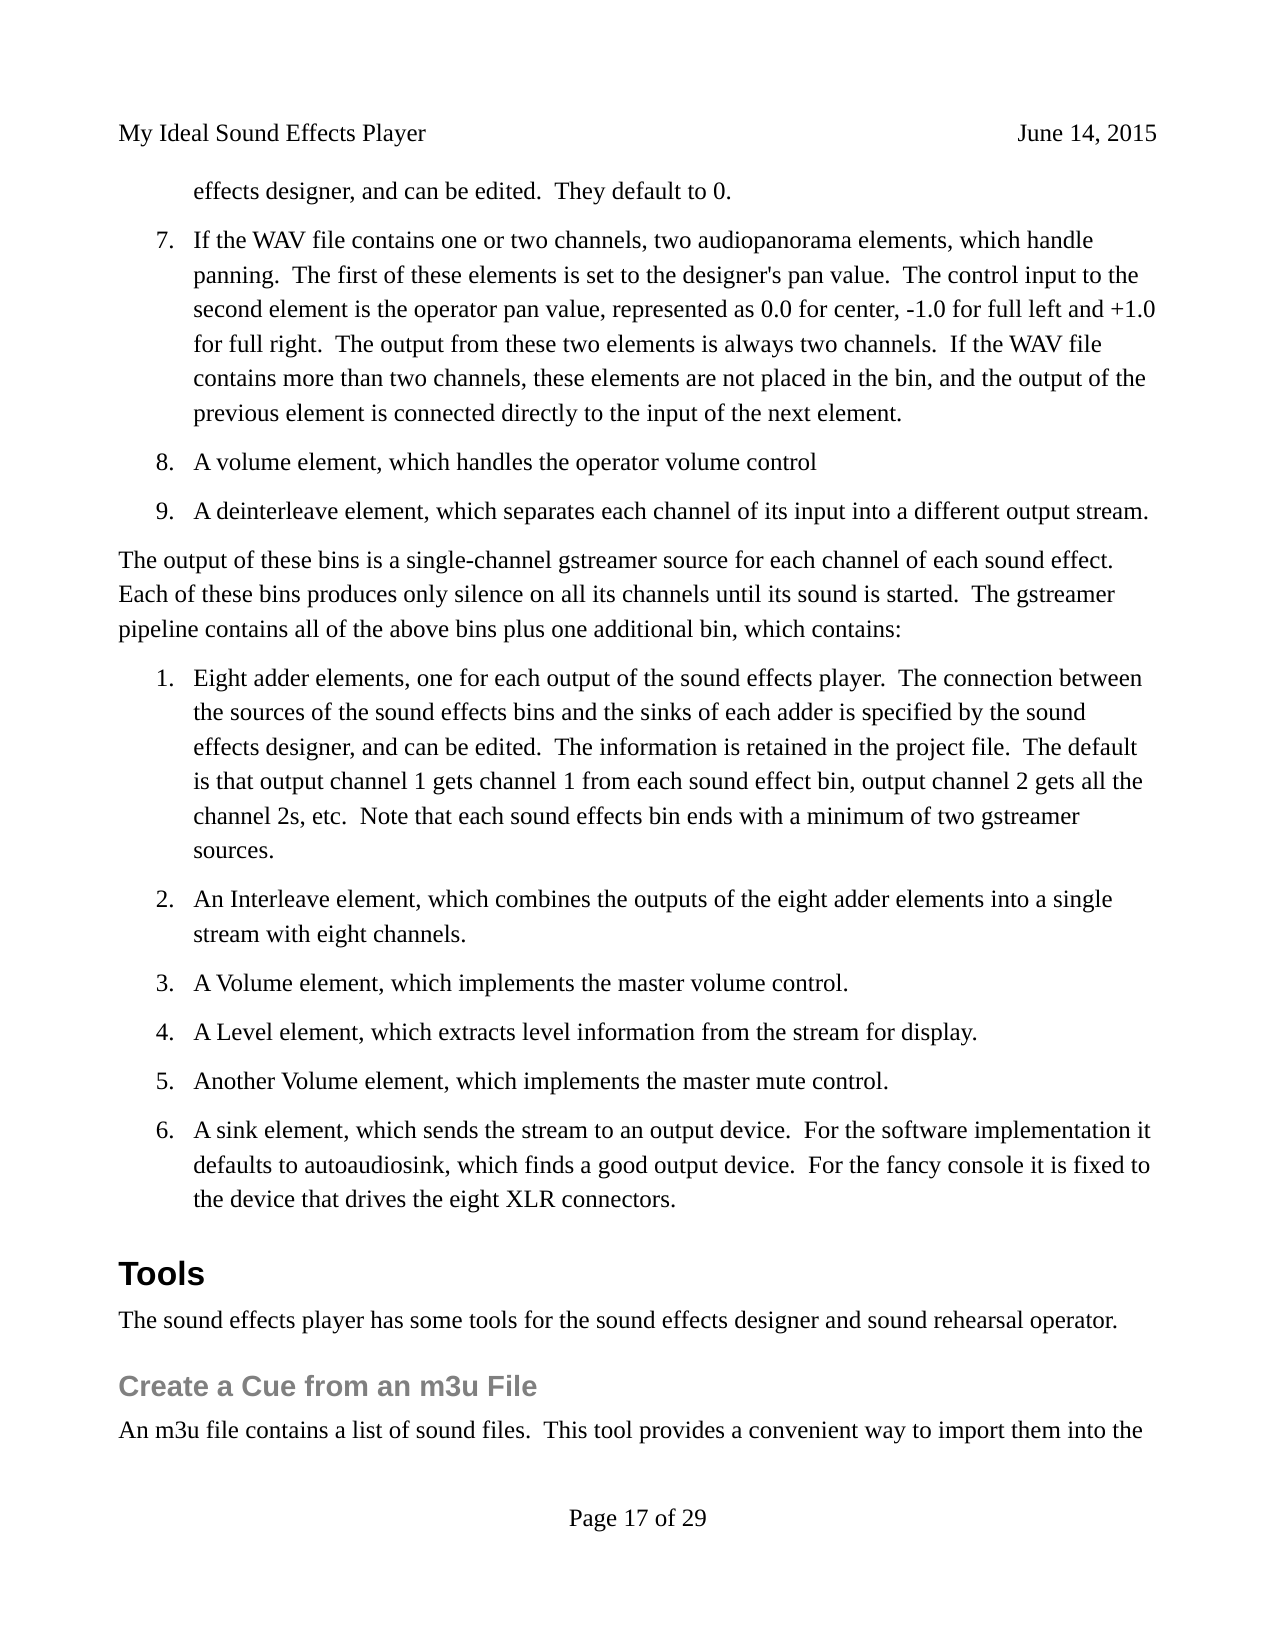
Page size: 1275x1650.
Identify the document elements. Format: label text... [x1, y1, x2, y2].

list A Volume element, which implements the master volume control. [156, 968, 1157, 997]
text An m3u file contains a list of sound files. This tool provides a convenient way to import them into the [118, 1415, 1157, 1444]
list Eight adder elements, one for each output of the sound effects player. The connection between the sources of the sound effects bins and the sinks of each adder is specified by the sound effects designer, and can be edited. The information is retained in the project file. The default is that output channel 1 gets channel 1 from each sound effect bin, output channel 2 gets all the channel 2s, etc. Note that each sound effects bin ends with a minimum of two gstreamer sources. [156, 663, 1157, 864]
text The sound effects player has some tools for the sound effects designer and sound rehearsal operator. [118, 1305, 1157, 1334]
list A sink element, which sends the stream to an output device. For the software implementation it defaults to autoaudiosink, which finds a good output device. For the fancy console it is fixed to the device that drives the eight XLR connectors. [156, 1115, 1157, 1213]
list effects designer, and can be edited. They default to 0. [156, 176, 1157, 205]
list A Level element, which extracts level information from the stream for display. [156, 1017, 1157, 1046]
subtitle Tools [118, 1254, 1157, 1293]
subtitle Create a Cue from an m3u File [118, 1369, 1157, 1402]
text The output of these bins is a single-channel gstreamer source for each channel of each sound effect. Each of these bins produces only silence on all its channels until its sound is started. The gstreamer pipeline contains all of the above bins plus one additional bin, which contains: [118, 545, 1157, 643]
list If the WAV file contains one or two channels, two audiopanorama elements, which handle panning. The first of these elements is set to the designer's pan value. The control input to the second element is the operator pan value, represented as 0.0 for center, -1.0 for full left and +1.0 for full right. The output from these two elements is always two channels. If the WAV file contains more than two channels, these elements are not placed in the bin, and the output of the previous element is connected directly to the input of the next element. [156, 225, 1157, 427]
list Another Volume element, which implements the master mute control. [156, 1066, 1157, 1095]
list A deinterleave element, which separates each channel of its input into a different output stream. [156, 496, 1157, 525]
list An Interleave element, which combines the outputs of the eight adder elements into a single stream with eight channels. [156, 884, 1157, 948]
list A volume element, which handles the operator volume control [156, 447, 1157, 476]
